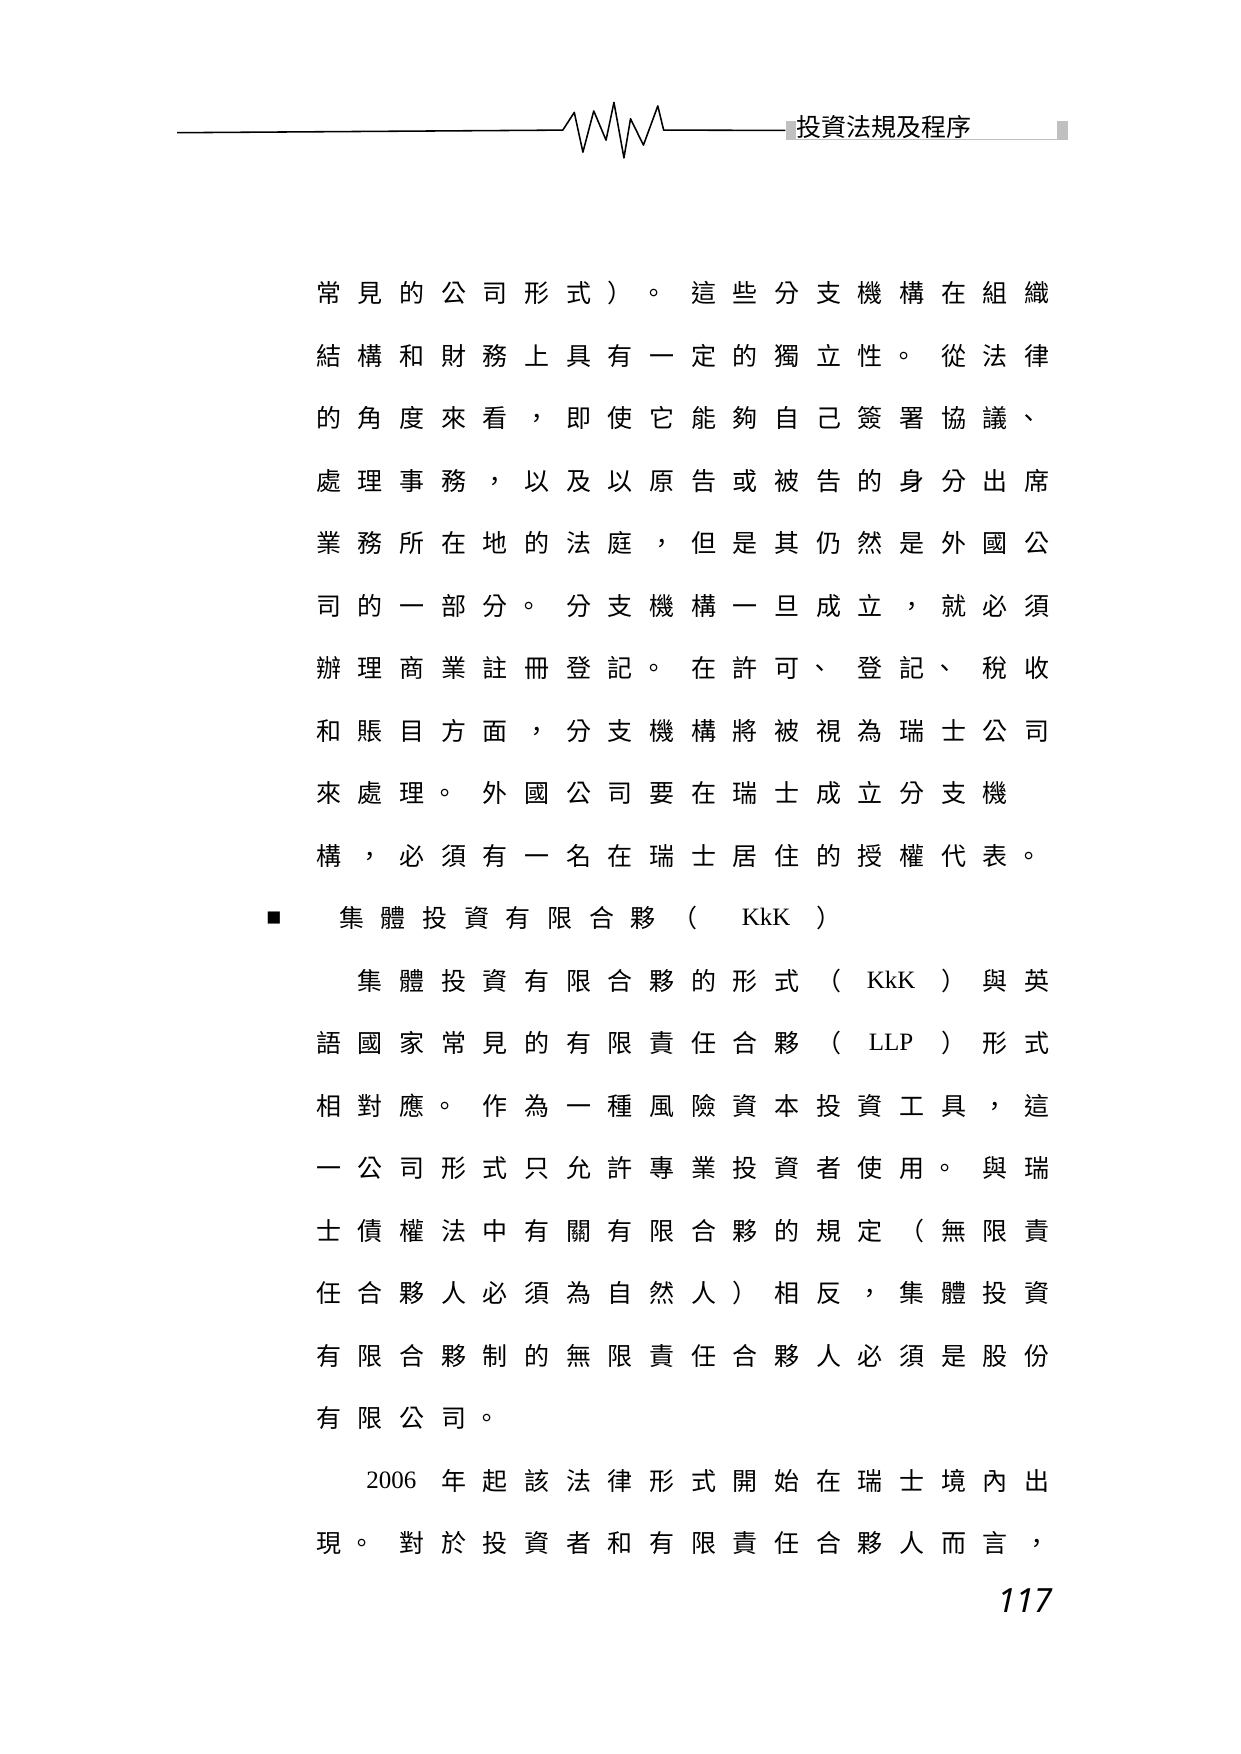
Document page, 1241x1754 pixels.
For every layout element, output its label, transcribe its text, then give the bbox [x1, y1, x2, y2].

text 集體投資有限合夥的形式（KkK）與英語國家常見的有限責任合夥（LLP）形式相對應。作為一種風險資本投資工具，這一公司形式只允許專業投資者使用。與瑞士債權法中有關有限合夥的規定（無限責任合夥人必須為自然人）相反，集體投資有限合夥制的無限責任合夥人必須是股份有限公司。 [281, 938, 1058, 1438]
text 2006年起該法律形式開始在瑞士境內出現。對於投資者和有限責任合夥人而言， [281, 1438, 1058, 1563]
text ■ 集體投資有限合夥（KkK） [233, 875, 1058, 938]
text 常見的公司形式）。這些分支機構在組織結構和財務上具有一定的獨立性。從法律的角度來看，即使它能夠自己簽署協議、處理事務，以及以原告或被告的身分出席業務所在地的法庭，但是其仍然是外國公司的一部分。分支機構一旦成立，就必須辦理商業註冊登記。在許可、登記、稅收和賬目方面，分支機構將被視為瑞士公司來處理。外國公司要在瑞士成立分支機構，必須有一名在瑞士居住的授權代表。 [281, 250, 1058, 875]
